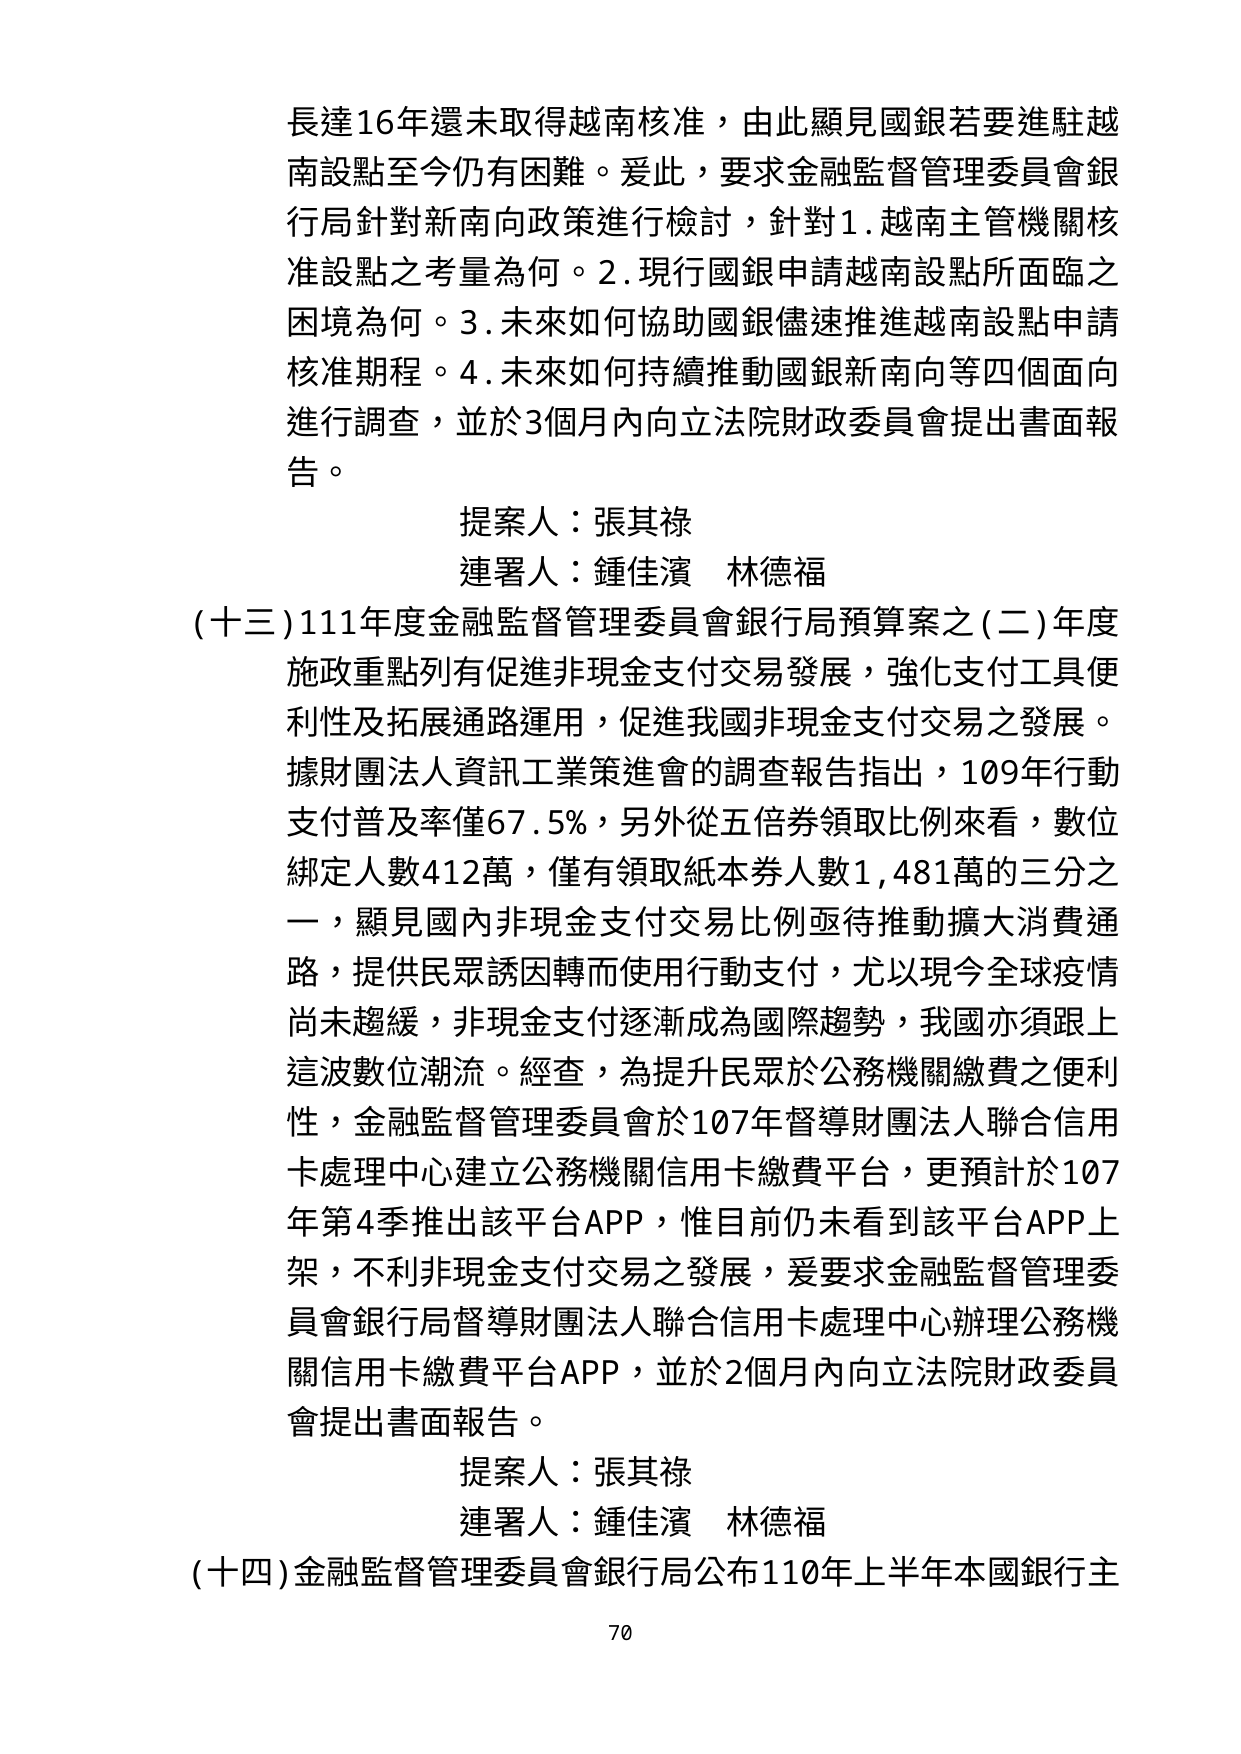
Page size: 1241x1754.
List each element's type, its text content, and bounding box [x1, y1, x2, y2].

text 提案人：張其祿 [253, 1444, 1120, 1494]
text 連署人：鍾佳濱 林德福 [253, 1494, 1120, 1544]
text 提案人：張其祿 [253, 494, 1120, 544]
text 長達16年還未取得越南核准，由此顯見國銀若要進駐越南設點至今仍有困難。爰此，要求金融監督管理委員會銀行局針對新南向政策進行檢討，針對1.越南主管機關核准設點之考量為何。2.現行國銀申請越南設點所面臨之困境為何。3.未來如何協助國銀儘速推進越南設點申請核准期程。4.未來如何持續推動國銀新南向等四個面向進行調查，並於3個月內向立法院財政委員會提出書面報告。 [120, 94, 1120, 494]
text (十三)111年度金融監督管理委員會銀行局預算案之(二)年度施政重點列有促進非現金支付交易發展，強化支付工具便利性及拓展通路運用，促進我國非現金支付交易之發展。據財團法人資訊工業策進會的調查報告指出，109年行動支付普及率僅67.5%，另外從五倍券領取比例來看，數位綁定人數412萬，僅有領取紙本券人數1,481萬的三分之一，顯見國內非現金支付交易比例亟待推動擴大消費通路，提供民眾誘因轉而使用行動支付，尤以現今全球疫情尚未趨緩，非現金支付逐漸成為國際趨勢，我國亦須跟上這波數位潮流。經查，為提升民眾於公務機關繳費之便利性，金融監督管理委員會於107年督導財團法人聯合信用卡處理中心建立公務機關信用卡繳費平台，更預計於107年第4季推出該平台APP，惟目前仍未看到該平台APP上架，不利非現金支付交易之發展，爰要求金融監督管理委員會銀行局督導財團法人聯合信用卡處理中心辦理公務機關信用卡繳費平台APP，並於2個月內向立法院財政委員會提出書面報告。 [120, 594, 1120, 1444]
text (十四)金融監督管理委員會銀行局公布110年上半年本國銀行主 [120, 1544, 1120, 1594]
text 連署人：鍾佳濱 林德福 [253, 544, 1120, 594]
